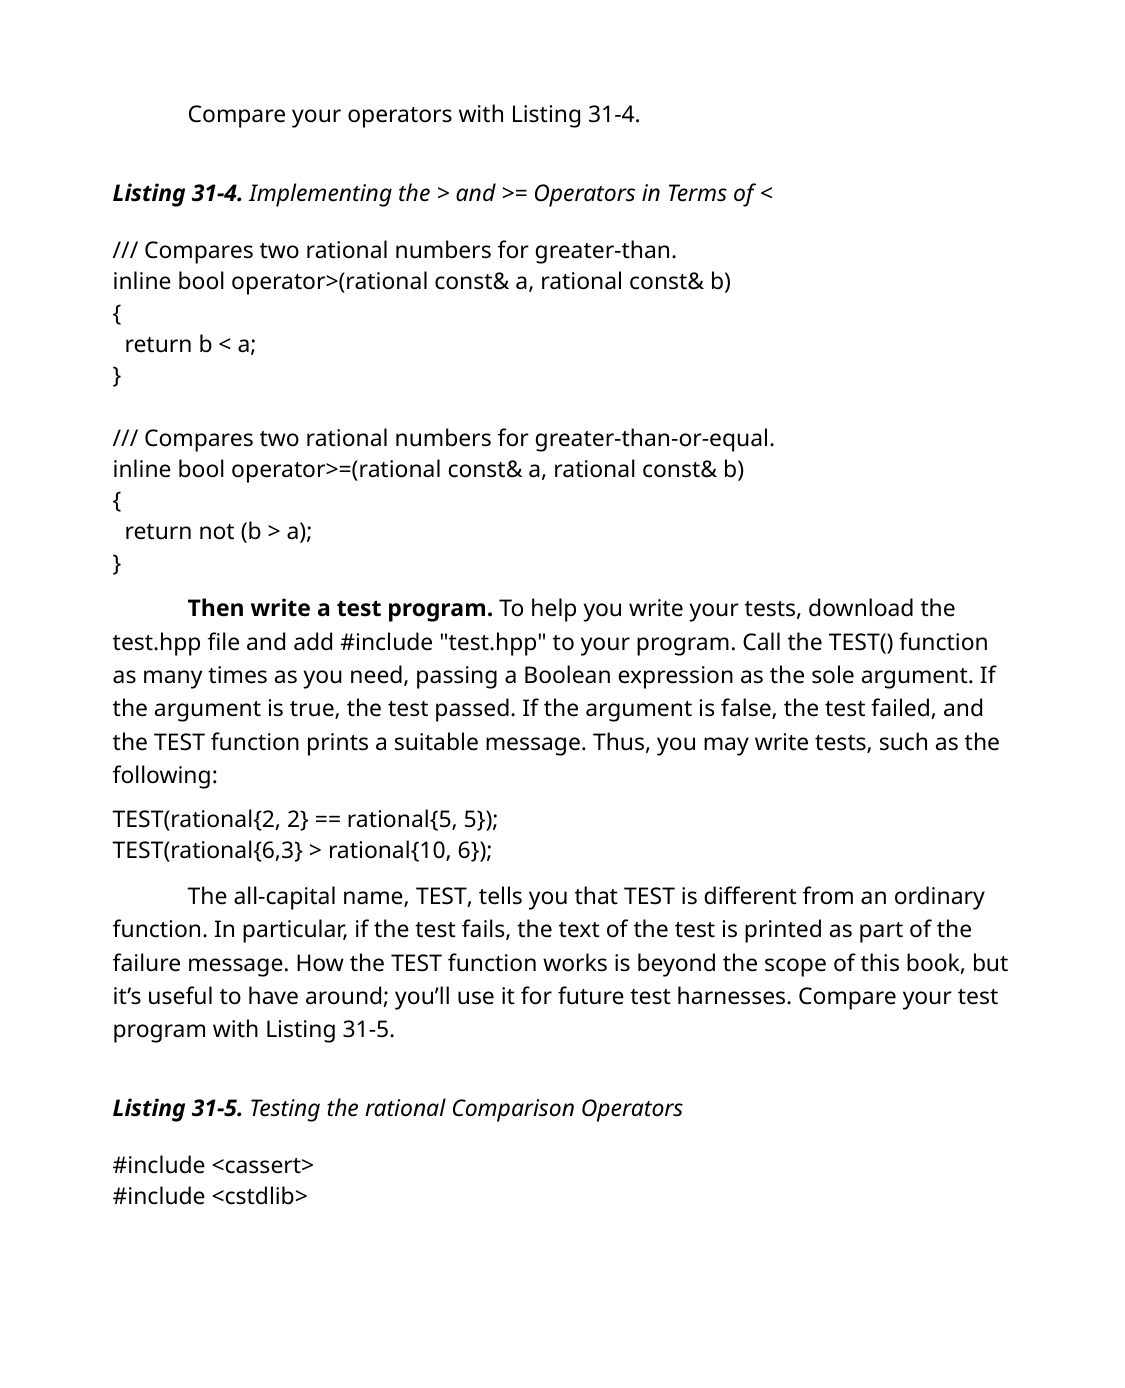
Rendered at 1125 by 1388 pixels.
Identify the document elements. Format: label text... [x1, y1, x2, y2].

text #include <cassert> [112, 1149, 1012, 1180]
text #include <cstdlib> [112, 1180, 1012, 1212]
text Listing 31-5. Testing the rational Comparison Operators [112, 1092, 1012, 1123]
text Then write a test program. To help you write your tests, download the test.hpp file and add #include "test.hpp" to your program. Call the TEST() function as many times as you need, passing a Boolean expression as the sole argument. If the argument is true, the test passed. If the argument is false, the test failed, and the TEST function prints a suitable message. Thus, you may write tests, such as the following: [112, 590, 1012, 790]
text Compare your operators with Listing 31-4. [112, 96, 1012, 129]
text inline bool operator>(rational const& a, rational const& b) [112, 265, 1012, 296]
text TEST(rational{2, 2} == rational{5, 5}); [112, 803, 1012, 834]
text } [112, 546, 1012, 578]
text inline bool operator>=(rational const& a, rational const& b) [112, 453, 1012, 484]
text { [112, 484, 1012, 515]
text The all-capital name, TEST, tells you that TEST is different from an ordinary function. In particular, if the test fails, the text of the test is printed as part of the failure message. How the TEST function works is beyond the scope of this book, but it’s useful to have around; you’ll use it for future test harnesses. Compare your test program with Listing 31-5. [112, 878, 1012, 1044]
text /// Compares two rational numbers for greater-than-or-equal. [112, 421, 1012, 453]
text /// Compares two rational numbers for greater-than. [112, 234, 1012, 265]
text TEST(rational{6,3} > rational{10, 6}); [112, 834, 1012, 865]
text return b < a; [112, 328, 1012, 359]
text Listing 31-4. Implementing the > and >= Operators in Terms of < [112, 177, 1012, 208]
text return not (b > a); [112, 515, 1012, 546]
text { [112, 296, 1012, 328]
text } [112, 359, 1012, 390]
